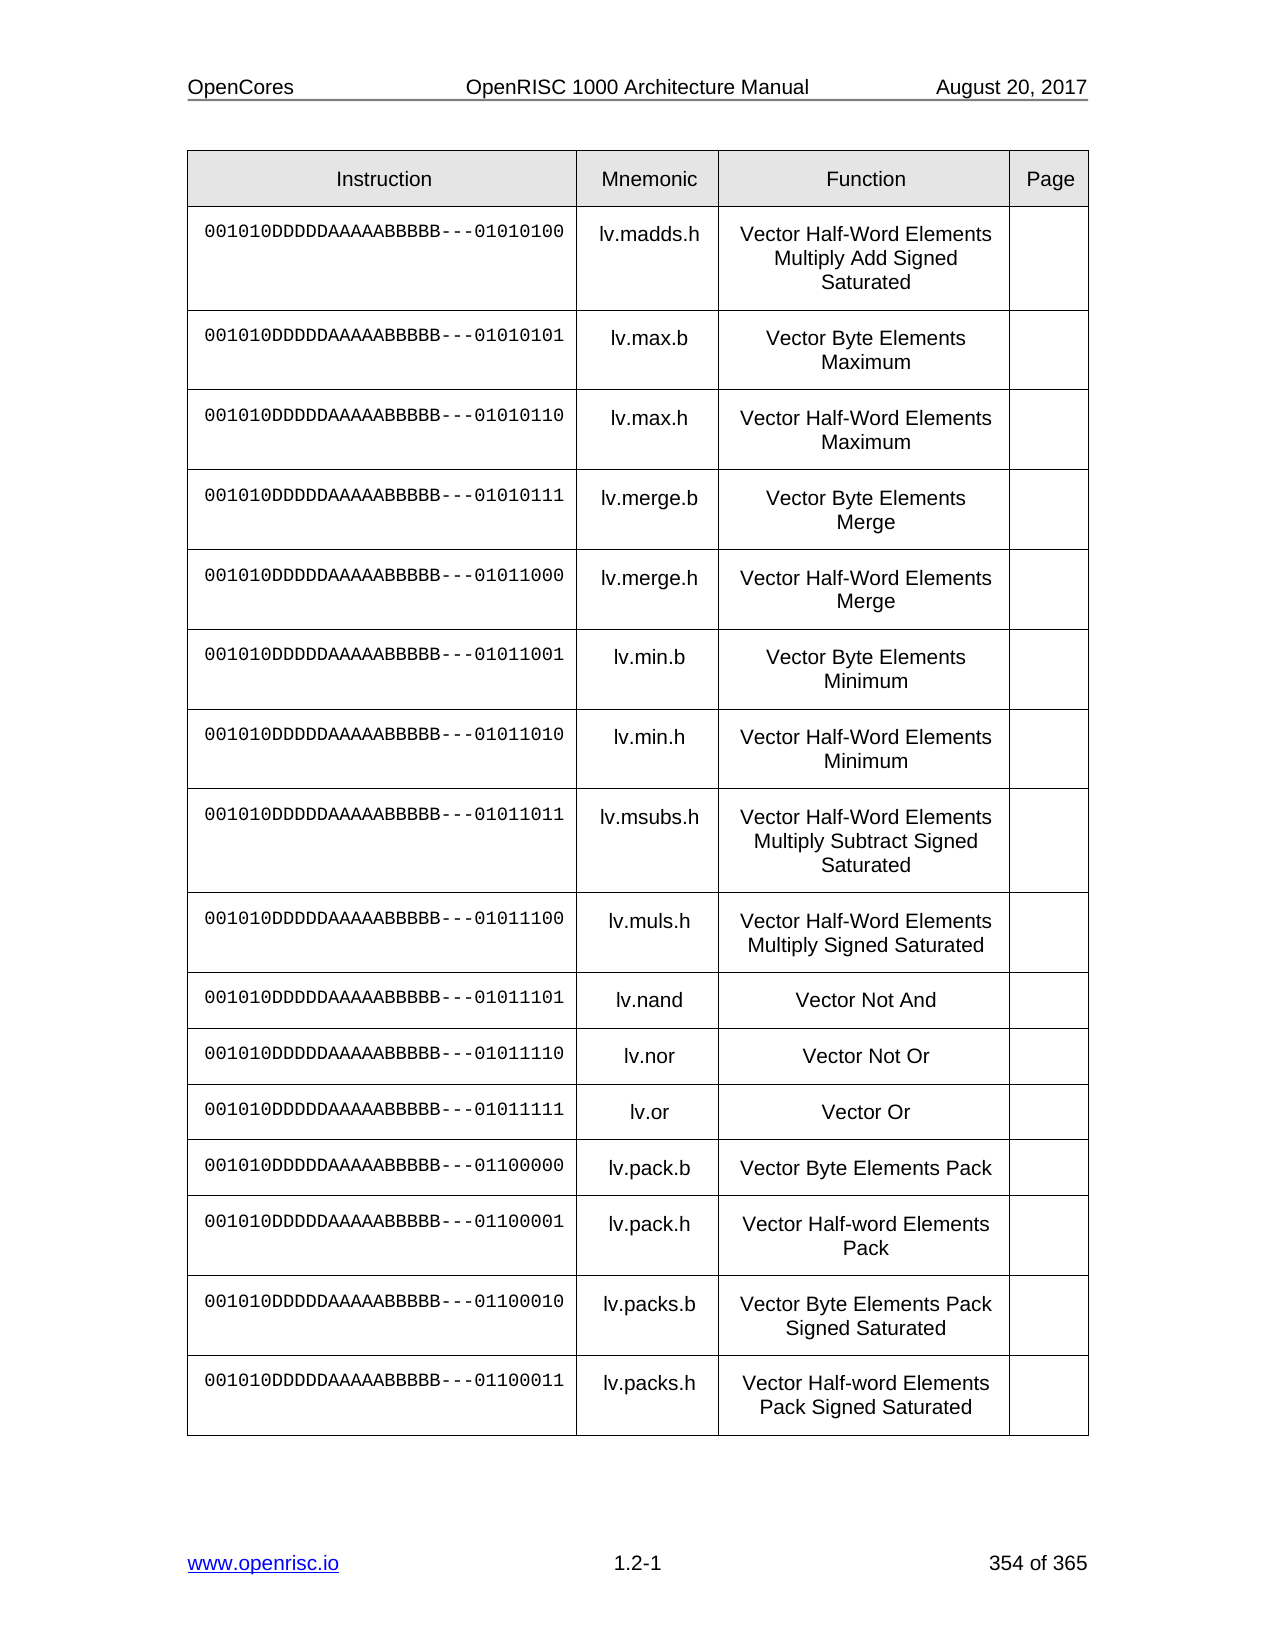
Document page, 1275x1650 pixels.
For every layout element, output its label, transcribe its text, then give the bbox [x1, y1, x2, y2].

table_cell 001010DDDDDAAAAABBBBB---01011000 [188, 550, 576, 629]
table_cell lv.min.b [577, 630, 718, 708]
table_cell [1010, 789, 1088, 892]
table_cell Vector Or [719, 1085, 1009, 1139]
table_cell lv.merge.h [577, 550, 718, 629]
table_cell lv.pack.b [577, 1140, 718, 1195]
table_cell Vector Half-Word Elements Minimum [719, 710, 1009, 788]
table_cell [1010, 1029, 1088, 1083]
table_cell Vector Half-Word Elements Multiply Signed Saturated [719, 893, 1009, 972]
table_header Mnemonic [577, 151, 718, 206]
table_cell [1010, 311, 1088, 389]
table_cell lv.max.b [577, 311, 718, 389]
table_cell Vector Byte Elements Minimum [719, 630, 1009, 708]
table_cell [1010, 630, 1088, 708]
table_cell Vector Not Or [719, 1029, 1009, 1083]
table_cell Vector Byte Elements Merge [719, 470, 1009, 549]
table_header Function [719, 151, 1009, 206]
table_cell Vector Half-word Elements Pack [719, 1196, 1009, 1275]
table_cell lv.madds.h [577, 207, 718, 309]
table_cell Vector Byte Elements Pack Signed Saturated [719, 1276, 1009, 1355]
table_cell lv.or [577, 1085, 718, 1139]
table_cell [1010, 470, 1088, 549]
table_cell 001010DDDDDAAAAABBBBB---01011011 [188, 789, 576, 892]
table_cell 001010DDDDDAAAAABBBBB---01011100 [188, 893, 576, 972]
table_cell lv.msubs.h [577, 789, 718, 892]
table_cell [1010, 1356, 1088, 1434]
table_cell 001010DDDDDAAAAABBBBB---01010110 [188, 390, 576, 469]
table_cell lv.packs.b [577, 1276, 718, 1355]
table_cell 001010DDDDDAAAAABBBBB---01011111 [188, 1085, 576, 1139]
table_cell 001010DDDDDAAAAABBBBB---01100010 [188, 1276, 576, 1355]
table_cell lv.nand [577, 973, 718, 1028]
table_cell 001010DDDDDAAAAABBBBB---01010100 [188, 207, 576, 309]
table_cell lv.nor [577, 1029, 718, 1083]
table_cell Vector Not And [719, 973, 1009, 1028]
table_cell lv.packs.h [577, 1356, 718, 1434]
table_cell lv.min.h [577, 710, 718, 788]
table_cell Vector Byte Elements Pack [719, 1140, 1009, 1195]
table_cell 001010DDDDDAAAAABBBBB---01011110 [188, 1029, 576, 1083]
table_cell [1010, 550, 1088, 629]
table_cell lv.merge.b [577, 470, 718, 549]
table_cell [1010, 207, 1088, 309]
table_cell [1010, 893, 1088, 972]
table_cell Vector Half-Word Elements Merge [719, 550, 1009, 629]
table_cell Vector Half-Word Elements Multiply Add Signed Saturated [719, 207, 1009, 309]
table_cell 001010DDDDDAAAAABBBBB---01010101 [188, 311, 576, 389]
table_cell Vector Byte Elements Maximum [719, 311, 1009, 389]
table_cell 001010DDDDDAAAAABBBBB---01011001 [188, 630, 576, 708]
table_header Page [1010, 151, 1088, 206]
table_cell Vector Half-Word Elements Multiply Subtract Signed Saturated [719, 789, 1009, 892]
table_cell [1010, 390, 1088, 469]
table_cell [1010, 973, 1088, 1028]
table_cell [1010, 1276, 1088, 1355]
table_cell [1010, 1085, 1088, 1139]
table_cell 001010DDDDDAAAAABBBBB---01010111 [188, 470, 576, 549]
table_cell 001010DDDDDAAAAABBBBB---01011101 [188, 973, 576, 1028]
table_cell [1010, 1196, 1088, 1275]
table_cell 001010DDDDDAAAAABBBBB---01011010 [188, 710, 576, 788]
table_cell lv.max.h [577, 390, 718, 469]
table_header Instruction [188, 151, 576, 206]
table_cell [1010, 1140, 1088, 1195]
table_cell 001010DDDDDAAAAABBBBB---01100011 [188, 1356, 576, 1434]
table_cell Vector Half-word Elements Pack Signed Saturated [719, 1356, 1009, 1434]
table_cell lv.muls.h [577, 893, 718, 972]
table_cell [1010, 710, 1088, 788]
table_cell 001010DDDDDAAAAABBBBB---01100001 [188, 1196, 576, 1275]
table_cell lv.pack.h [577, 1196, 718, 1275]
table_cell 001010DDDDDAAAAABBBBB---01100000 [188, 1140, 576, 1195]
table_cell Vector Half-Word Elements Maximum [719, 390, 1009, 469]
